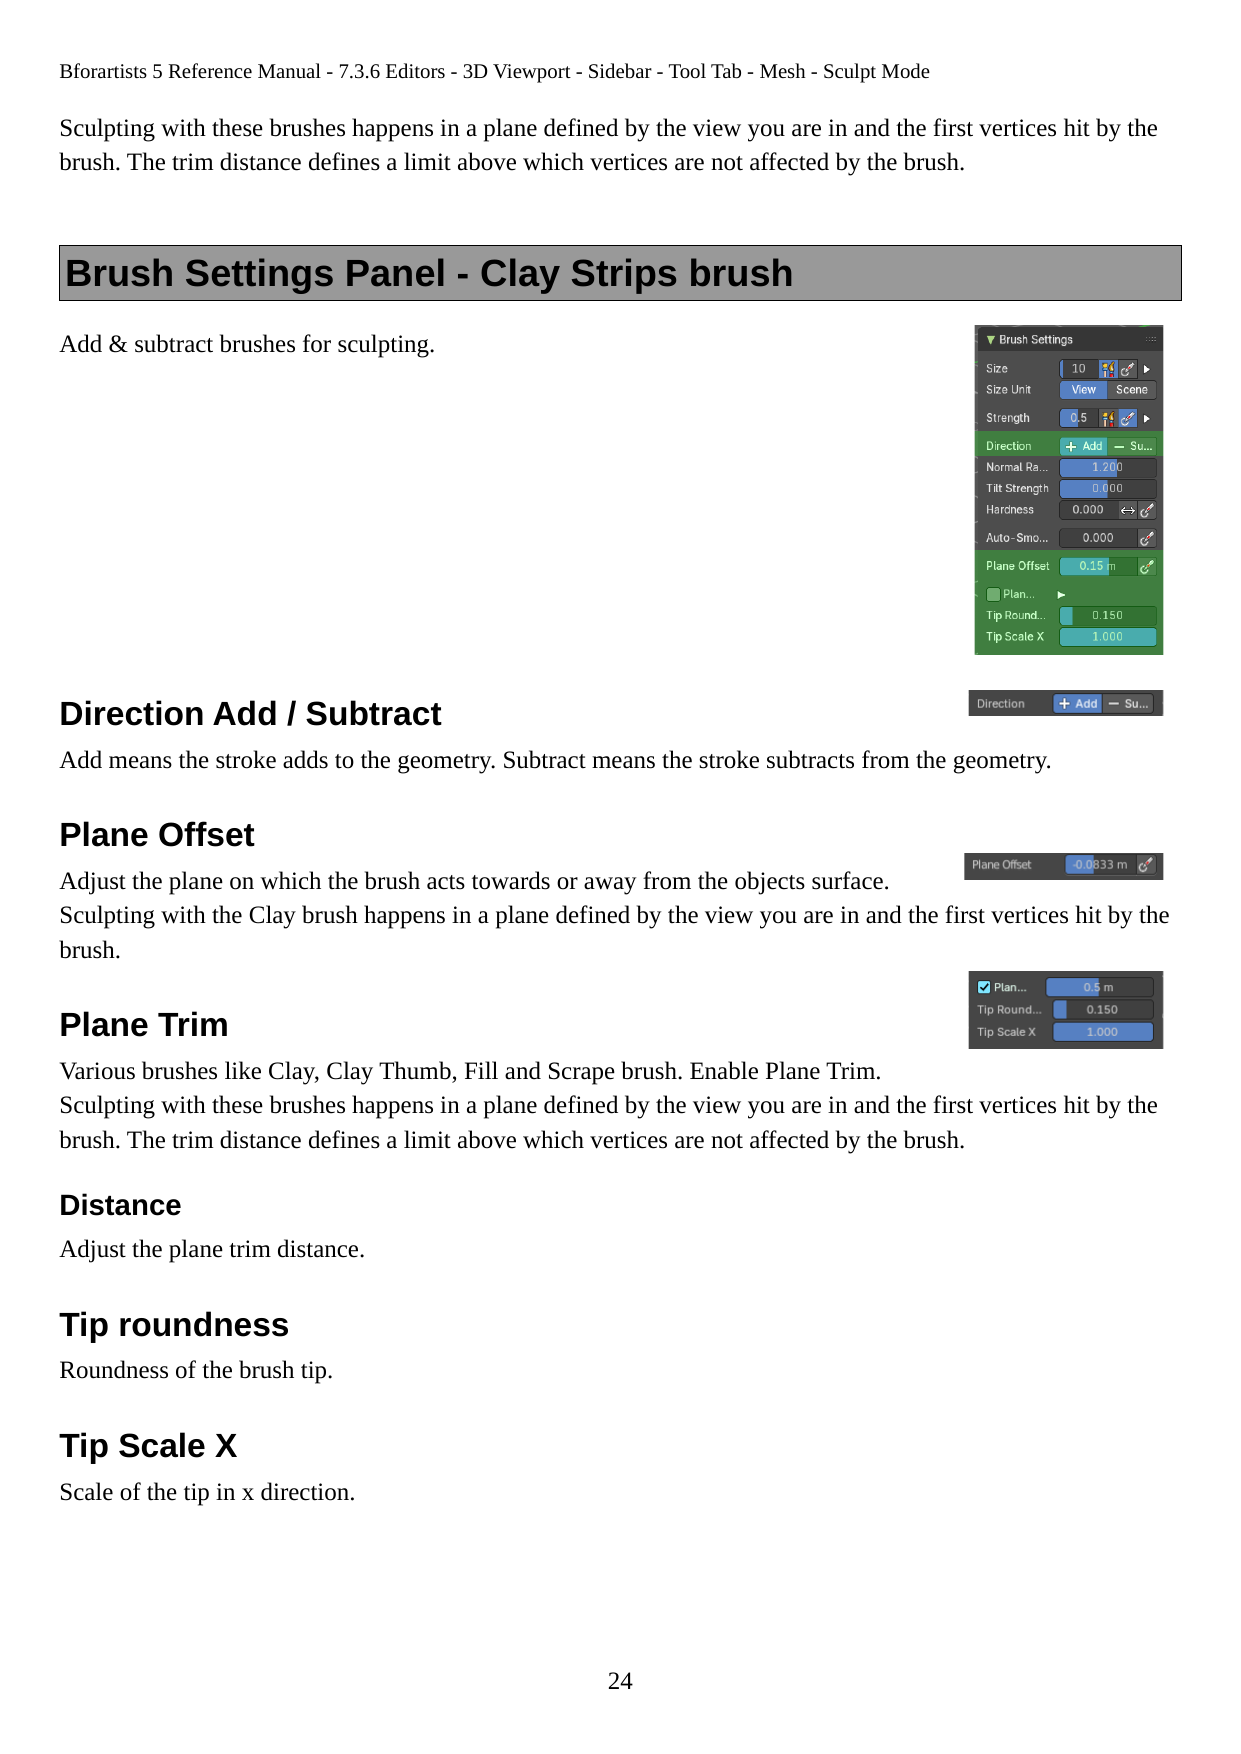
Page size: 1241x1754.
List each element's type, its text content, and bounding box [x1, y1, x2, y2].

subtitle Tip Scale X [59, 1426, 1181, 1464]
picture [968, 971, 1164, 1049]
text Roundness of the brush tip. [59, 1356, 1181, 1384]
picture [974, 325, 1164, 655]
subtitle [1164, 1004, 1181, 1043]
text Add means the stroke adds to the geometry. Subtract means the stroke subtracts from the geometry. [59, 745, 1181, 773]
subtitle Plane Offset [59, 814, 1181, 853]
text Adjust the plane trim distance. [59, 1234, 1181, 1263]
subtitle Distance [59, 1188, 1181, 1222]
text Add & subtract brushes for sculpting. [59, 329, 974, 358]
text Various brushes like Clay, Clay Thumb, Fill and Scrape brush. Enable Plane Trim. Sculpting with these brushes happens in a plane defined by the view you are in and the first vertices hit by the brush. The trim distance defines a limit above which vertices are not affected by the brush. [59, 1056, 1181, 1153]
subtitle Plane Trim [59, 1004, 968, 1043]
text Sculpting with these brushes happens in a plane defined by the view you are in and the first vertices hit by the brush. The trim distance defines a limit above which vertices are not affected by the brush. [59, 113, 1181, 176]
picture [968, 690, 1164, 716]
table_header Brush Settings Panel - Clay Strips brush [60, 246, 1181, 300]
text Adjust the plane on which the brush acts towards or away from the objects surface. Sculpting with the Clay brush happens in a plane defined by the view you are in and the first vertices hit by the brush. [59, 866, 1181, 963]
text Scale of the tip in x direction. [59, 1477, 1181, 1505]
subtitle Tip roundness [59, 1304, 1181, 1343]
subtitle Direction Add / Subtract [59, 693, 1181, 732]
picture [964, 853, 1164, 880]
